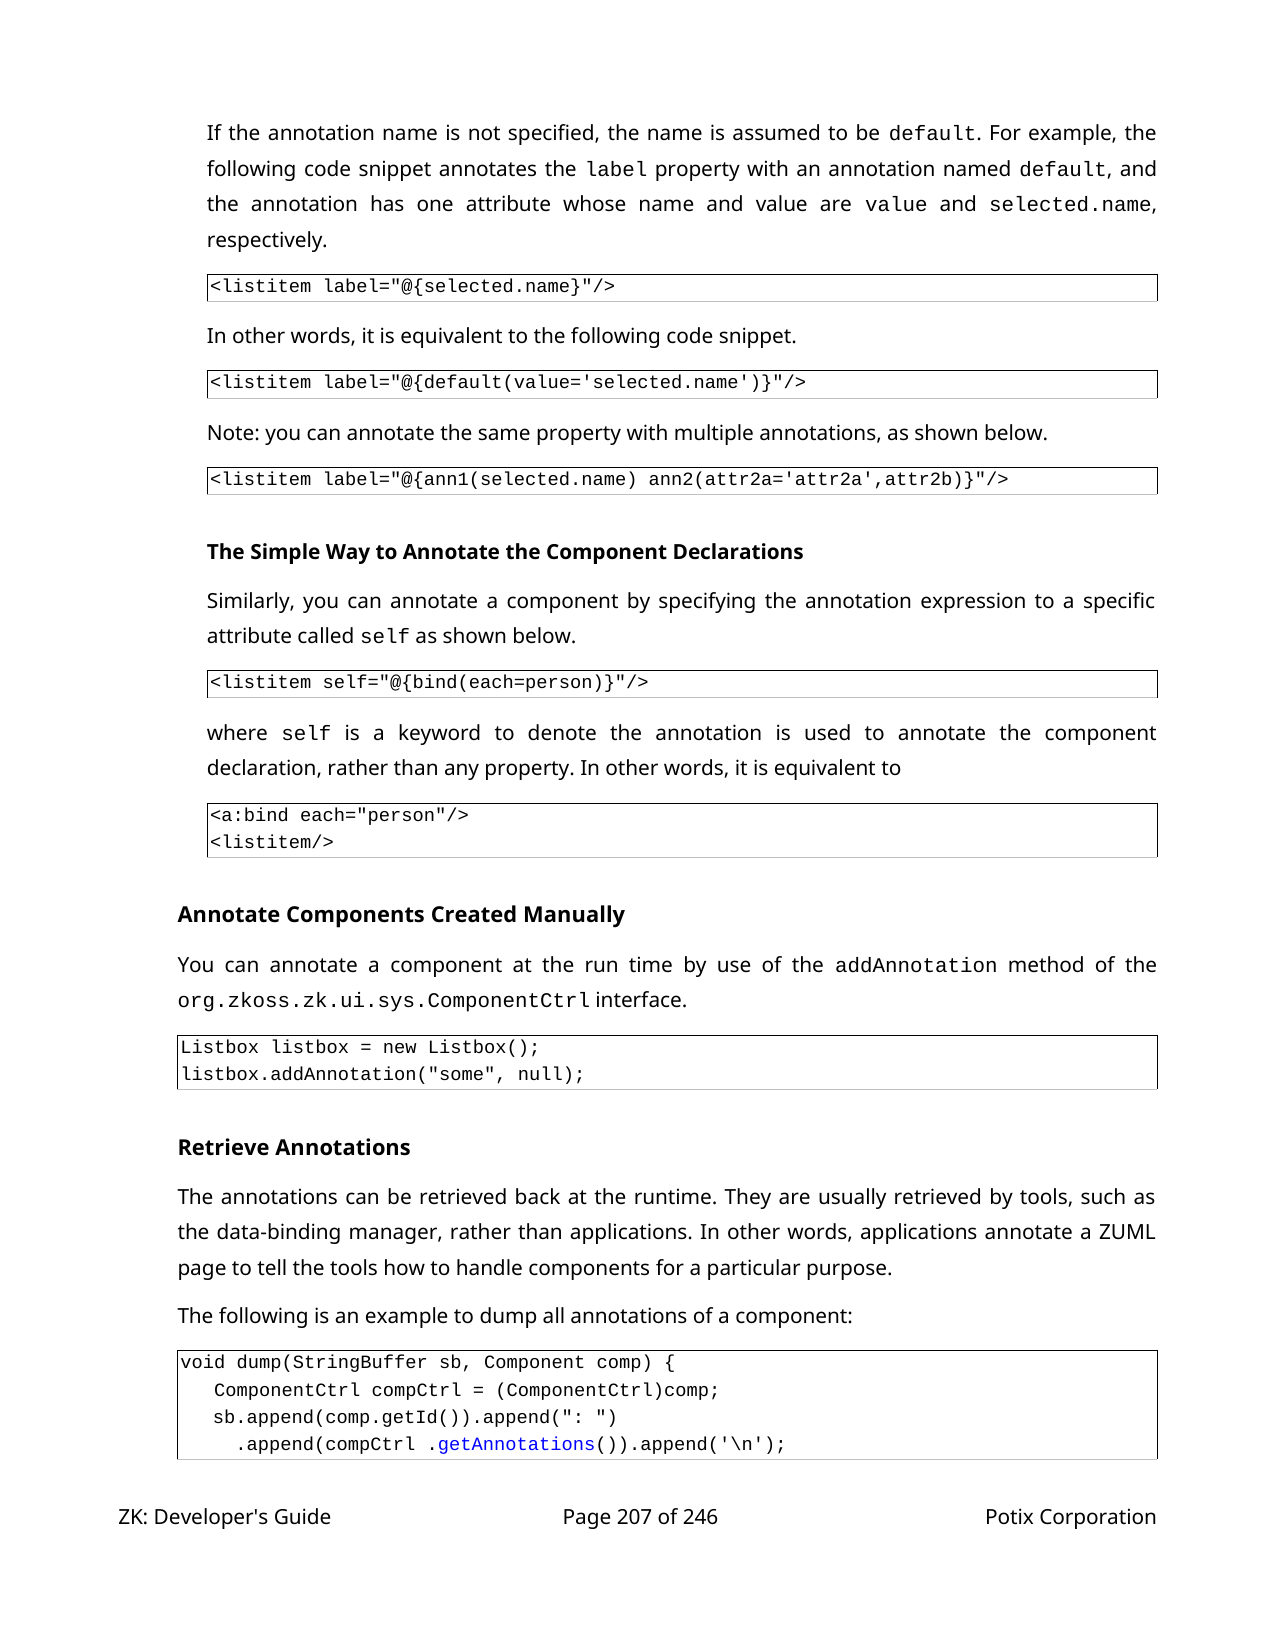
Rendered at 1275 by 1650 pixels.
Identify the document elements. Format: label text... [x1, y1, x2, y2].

text listbox.addAnnotation("some", null); [178, 1062, 1157, 1089]
text If the annotation name is not specified, the name is assumed to be default. For example, the following code snippet annotates the label property with an annotation named default, and the annotation has one attribute whose name and value are value and selected.name, respectively. [207, 118, 1157, 253]
text <a:bind each="person"/> [208, 804, 1157, 827]
text void dump(StringBuffer sb, Component comp) { [178, 1351, 1157, 1375]
subtitle The Simple Way to Annotate the Component Declarations [207, 537, 1157, 565]
text Note: you can annotate the same property with multiple annotations, as shown below. [207, 418, 1157, 446]
text Listbox listbox = new Listbox(); [178, 1036, 1157, 1059]
text The following is an example to dump all annotations of a component: [177, 1302, 1157, 1330]
text In other words, it is equivalent to the following code snippet. [207, 321, 1157, 350]
text where self is a keyword to denote the annotation is used to annotate the component declaration, rather than any property. In other words, it is equivalent to [207, 718, 1157, 782]
text .append(compCtrl .getAnnotations()).append('\n'); [178, 1432, 1157, 1459]
subtitle Annotate Components Created Manually [177, 899, 1157, 929]
text <listitem label="@{selected.name}"/> [208, 275, 1157, 301]
text <listitem label="@{default(value='selected.name')}"/> [208, 371, 1157, 398]
text <listitem/> [208, 829, 1157, 857]
text ComponentCtrl compCtrl = (ComponentCtrl)comp; [178, 1378, 1157, 1402]
text <listitem label="@{ann1(selected.name) ann2(attr2a='attr2a',attr2b)}"/> [208, 468, 1157, 494]
text Similarly, you can annotate a component by specifying the annotation expression to a specific attribute called self as shown below. [207, 586, 1157, 649]
text sb.append(comp.getId()).append(": ") [178, 1405, 1157, 1429]
text You can annotate a component at the run time by use of the addAnnotation method of the org.zkoss.zk.ui.sys.ComponentCtrl interface. [177, 950, 1157, 1014]
subtitle Retrieve Annotations [177, 1132, 1157, 1162]
text <listitem self="@{bind(each=person)}"/> [208, 671, 1157, 697]
text The annotations can be retrieved back at the runtime. They are usually retrieved by tools, such as the data-binding manager, rather than applications. In other words, applications annotate a ZUML page to tell the tools how to handle components for a particular purpose. [177, 1182, 1157, 1281]
